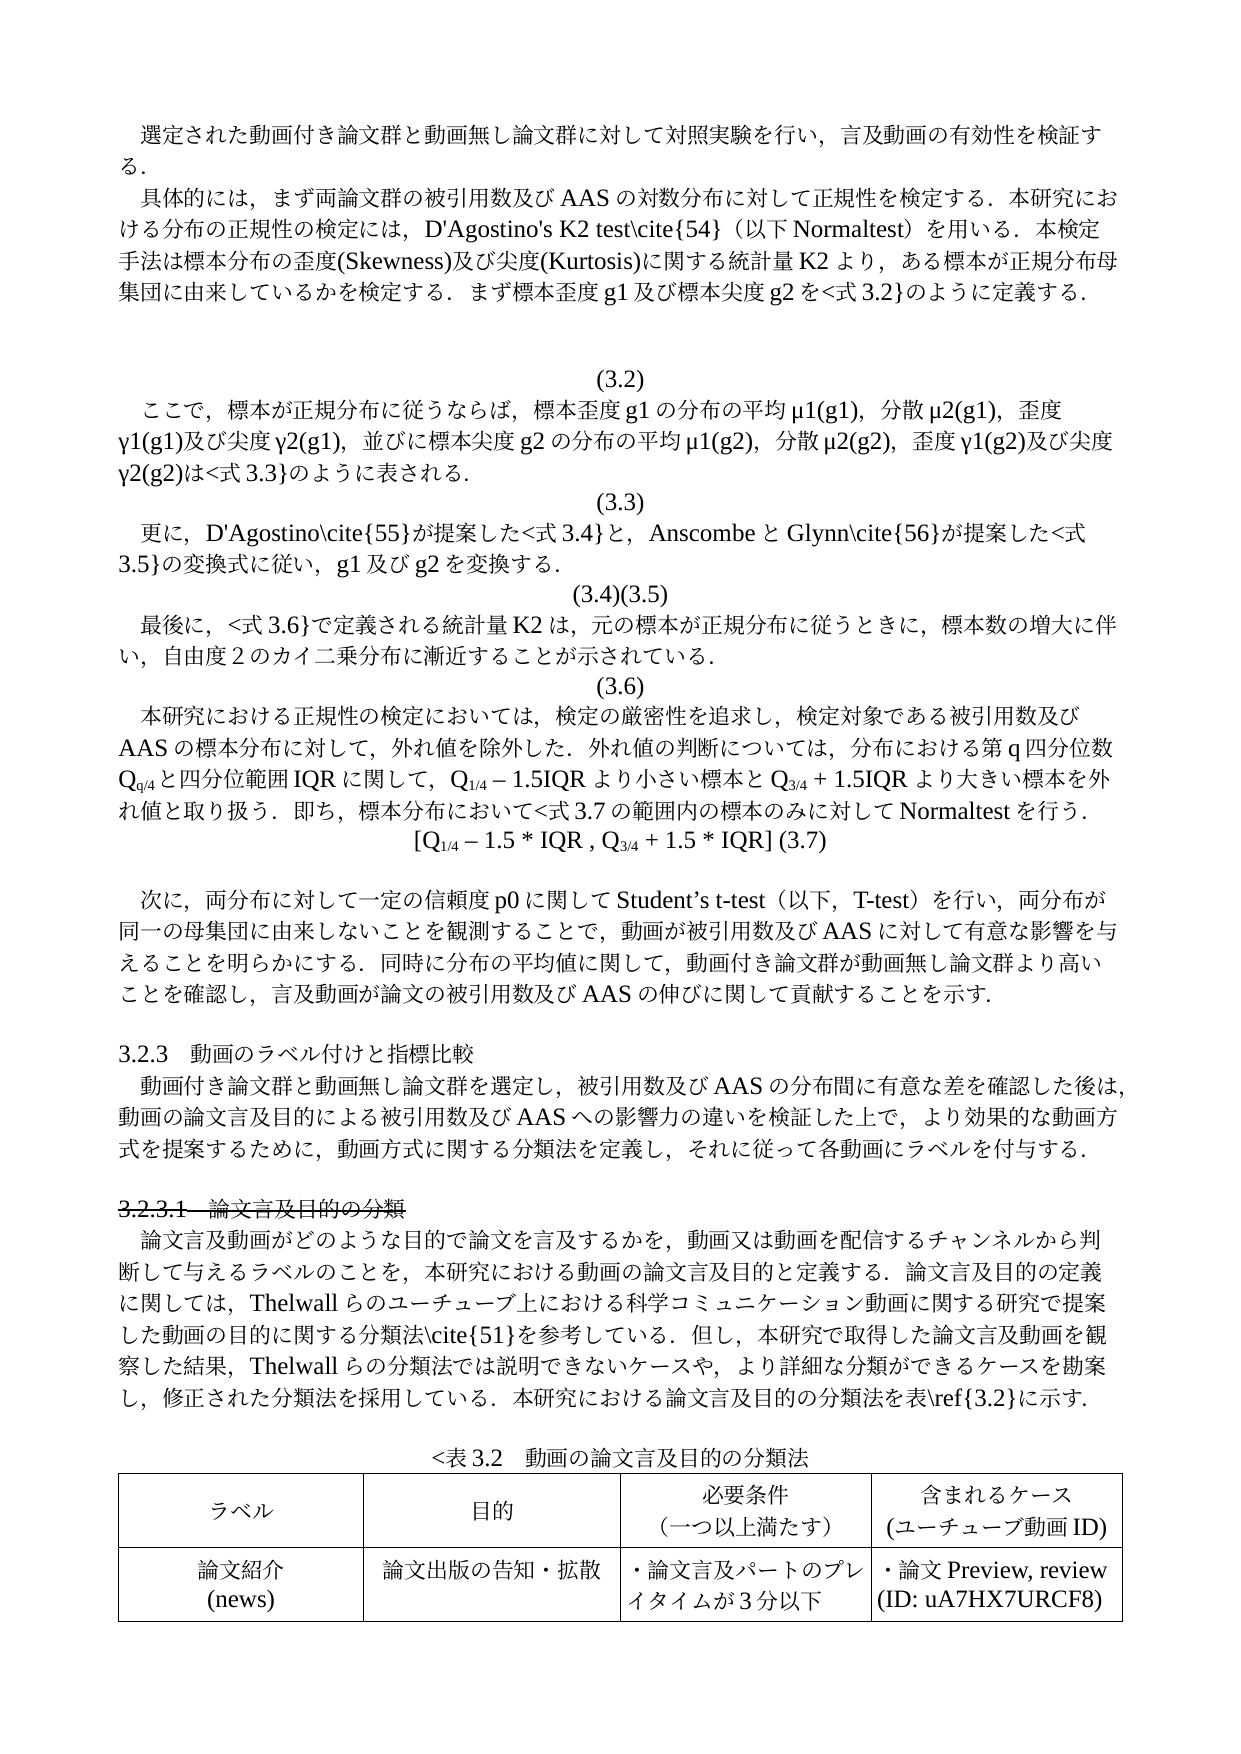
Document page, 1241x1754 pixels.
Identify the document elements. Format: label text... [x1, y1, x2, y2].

text 具体的には，まず両論文群の被引用数及びAASの対数分布に対して正規性を検定する．本研究における分布の正規性の検定には，D'Agostino's K2 test\cite{54}（以下Normaltest）を用いる．本検定手法は標本分布の歪度(Skewness)及び尖度(Kurtosis)に関する統計量K2より，ある標本が正規分布母集団に由来しているかを検定する．まず標本歪度g1及び標本尖度g2を<式3.2}のように定義する． [118, 181, 1122, 307]
text 次に，両分布に対して一定の信頼度p0に関してStudent’s t-test（以下，T-test）を行い，両分布が同一の母集団に由来しないことを観測することで，動画が被引用数及びAASに対して有意な影響を与えることを明らかにする．同時に分布の平均値に関して，動画付き論文群が動画無し論文群より高いことを確認し，言及動画が論文の被引用数及びAASの伸びに関して貢献することを示す． [118, 883, 1122, 1009]
table_header 目的 [364, 1474, 620, 1547]
text 本研究における正規性の検定においては，検定の厳密性を追求し，検定対象である被引用数及びAASの標本分布に対して，外れ値を除外した．外れ値の判断については，分布における第q四分位数Qq/4と四分位範囲IQRに関して，Q1/4 – 1.5IQRより小さい標本とQ3/4 + 1.5IQRより大きい標本を外れ値と取り扱う．即ち，標本分布において<式3.7の範囲内の標本のみに対してNormaltestを行う． [118, 699, 1122, 825]
table_cell 論文出版の告知・拡散 [364, 1548, 620, 1621]
text (3.2) [118, 364, 1122, 393]
text [Q1/4 – 1.5 * IQR , Q3/4 + 1.5 * IQR] (3.7) [118, 825, 1122, 854]
text <表3.2 動画の論文言及目的の分類法 [118, 1441, 1122, 1472]
text ここで，標本が正規分布に従うならば，標本歪度g1の分布の平均μ1(g1)，分散μ2(g1)，歪度γ1(g1)及び尖度γ2(g1)，並びに標本尖度g2の分布の平均μ1(g2)，分散μ2(g2)，歪度γ1(g2)及び尖度γ2(g2)は<式3.3}のように表される． [118, 393, 1122, 487]
text 論文言及動画がどのような目的で論文を言及するかを，動画又は動画を配信するチャンネルから判断して与えるラベルのことを，本研究における動画の論文言及目的と定義する．論文言及目的の定義に関しては，Thelwallらのユーチューブ上における科学コミュニケーション動画に関する研究で提案した動画の目的に関する分類法\cite{51}を参考している．但し，本研究で取得した論文言及動画を観察した結果，Thelwallらの分類法では説明できないケースや，より詳細な分類ができるケースを勘案し，修正された分類法を採用している．本研究における論文言及目的の分類法を表\ref{3.2}に示す． [118, 1223, 1122, 1412]
text (3.4)(3.5) [118, 579, 1122, 608]
text (3.3) [118, 487, 1122, 516]
table_cell ・論文Preview, review (ID: uA7HX7URCF8) [872, 1548, 1122, 1621]
text (3.6) [118, 671, 1122, 699]
table_cell 論文紹介 (news) [119, 1548, 363, 1621]
table_header 必要条件 （一つ以上満たす） [621, 1474, 871, 1547]
text 3.2.3 動画のラベル付けと指標比較 [118, 1037, 1122, 1069]
table_cell ・論文言及パートのプレイタイムが3分以下 [621, 1548, 871, 1621]
text 3.2.3.1 論文言及目的の分類 [118, 1192, 1122, 1223]
text 動画付き論文群と動画無し論文群を選定し，被引用数及びAASの分布間に有意な差を確認した後は，動画の論文言及目的による被引用数及びAASへの影響力の違いを検証した上で，より効果的な動画方式を提案するために，動画方式に関する分類法を定義し，それに従って各動画にラベルを付与する． [118, 1069, 1122, 1163]
table_header ラベル [119, 1474, 363, 1547]
table_header 含まれるケース (ユーチューブ動画ID) [872, 1474, 1122, 1547]
text 選定された動画付き論文群と動画無し論文群に対して対照実験を行い，言及動画の有効性を検証する． [118, 118, 1122, 181]
text 更に，D'Agostino\cite{55}が提案した<式3.4}と，AnscombeとGlynn\cite{56}が提案した<式3.5}の変換式に従い，g1及びg2を変換する． [118, 516, 1122, 579]
text 最後に，<式3.6}で定義される統計量K2は，元の標本が正規分布に従うときに，標本数の増大に伴い，自由度２のカイ二乗分布に漸近することが示されている． [118, 608, 1122, 671]
